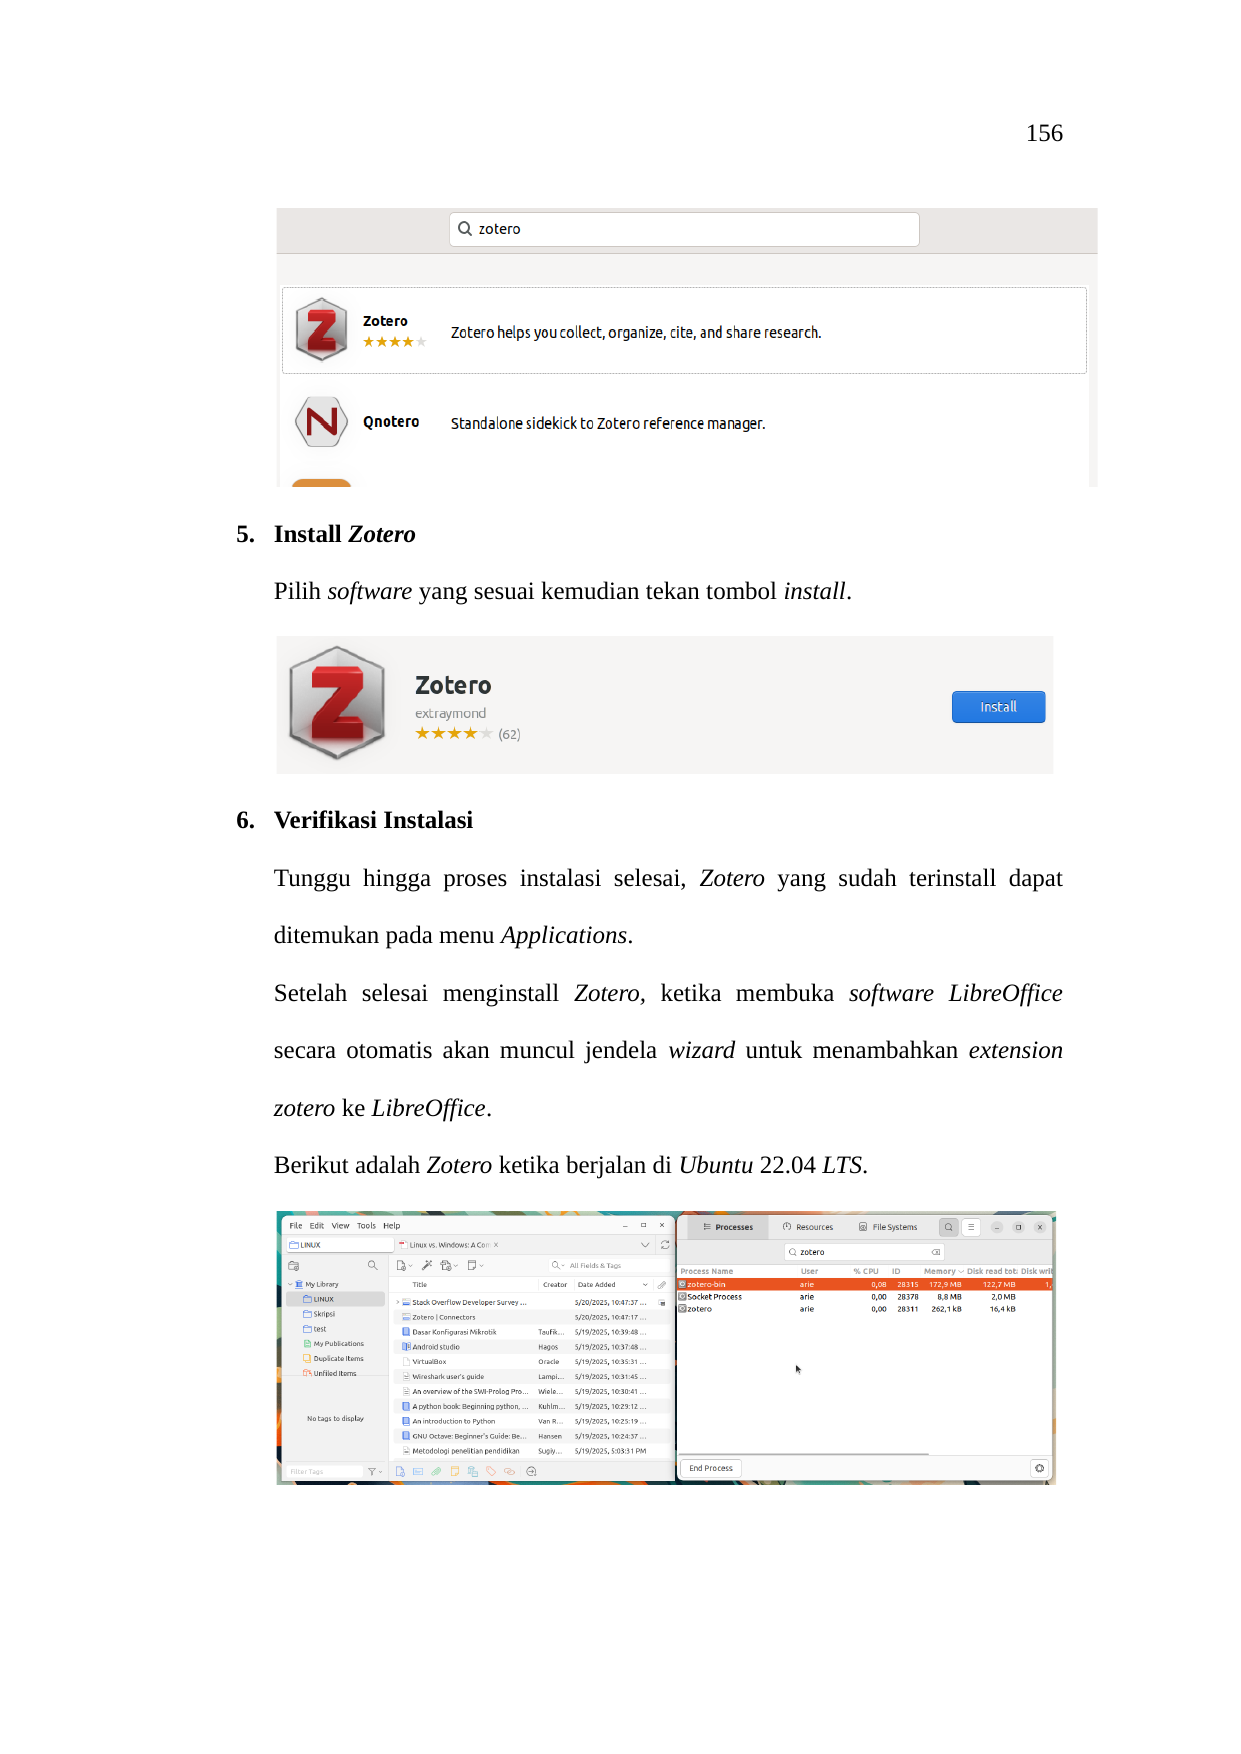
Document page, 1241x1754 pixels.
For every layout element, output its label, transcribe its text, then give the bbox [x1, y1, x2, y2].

picture [276, 1211, 1057, 1485]
list Verifikasi Instalasi [236, 806, 1063, 834]
list Setelah selesai menginstall Zotero, ketika membuka software LibreOffice secara otomatis akan muncul jendela wizard untuk menambahkan extension zotero ke LibreOffice. [236, 978, 1063, 1122]
list Berikut adalah Zotero ketika berjalan di Ubuntu 22.04 LTS. [236, 1151, 1063, 1179]
list Pilih software yang sesuai kemudian tekan tombol install. [236, 576, 1063, 605]
list Tunggu hingga proses instalasi selesai, Zotero yang sudah terinstall dapat ditemukan pada menu Applications. [236, 863, 1063, 949]
picture [276, 208, 1098, 487]
list Install Zotero [236, 519, 1063, 547]
picture [276, 636, 1054, 774]
